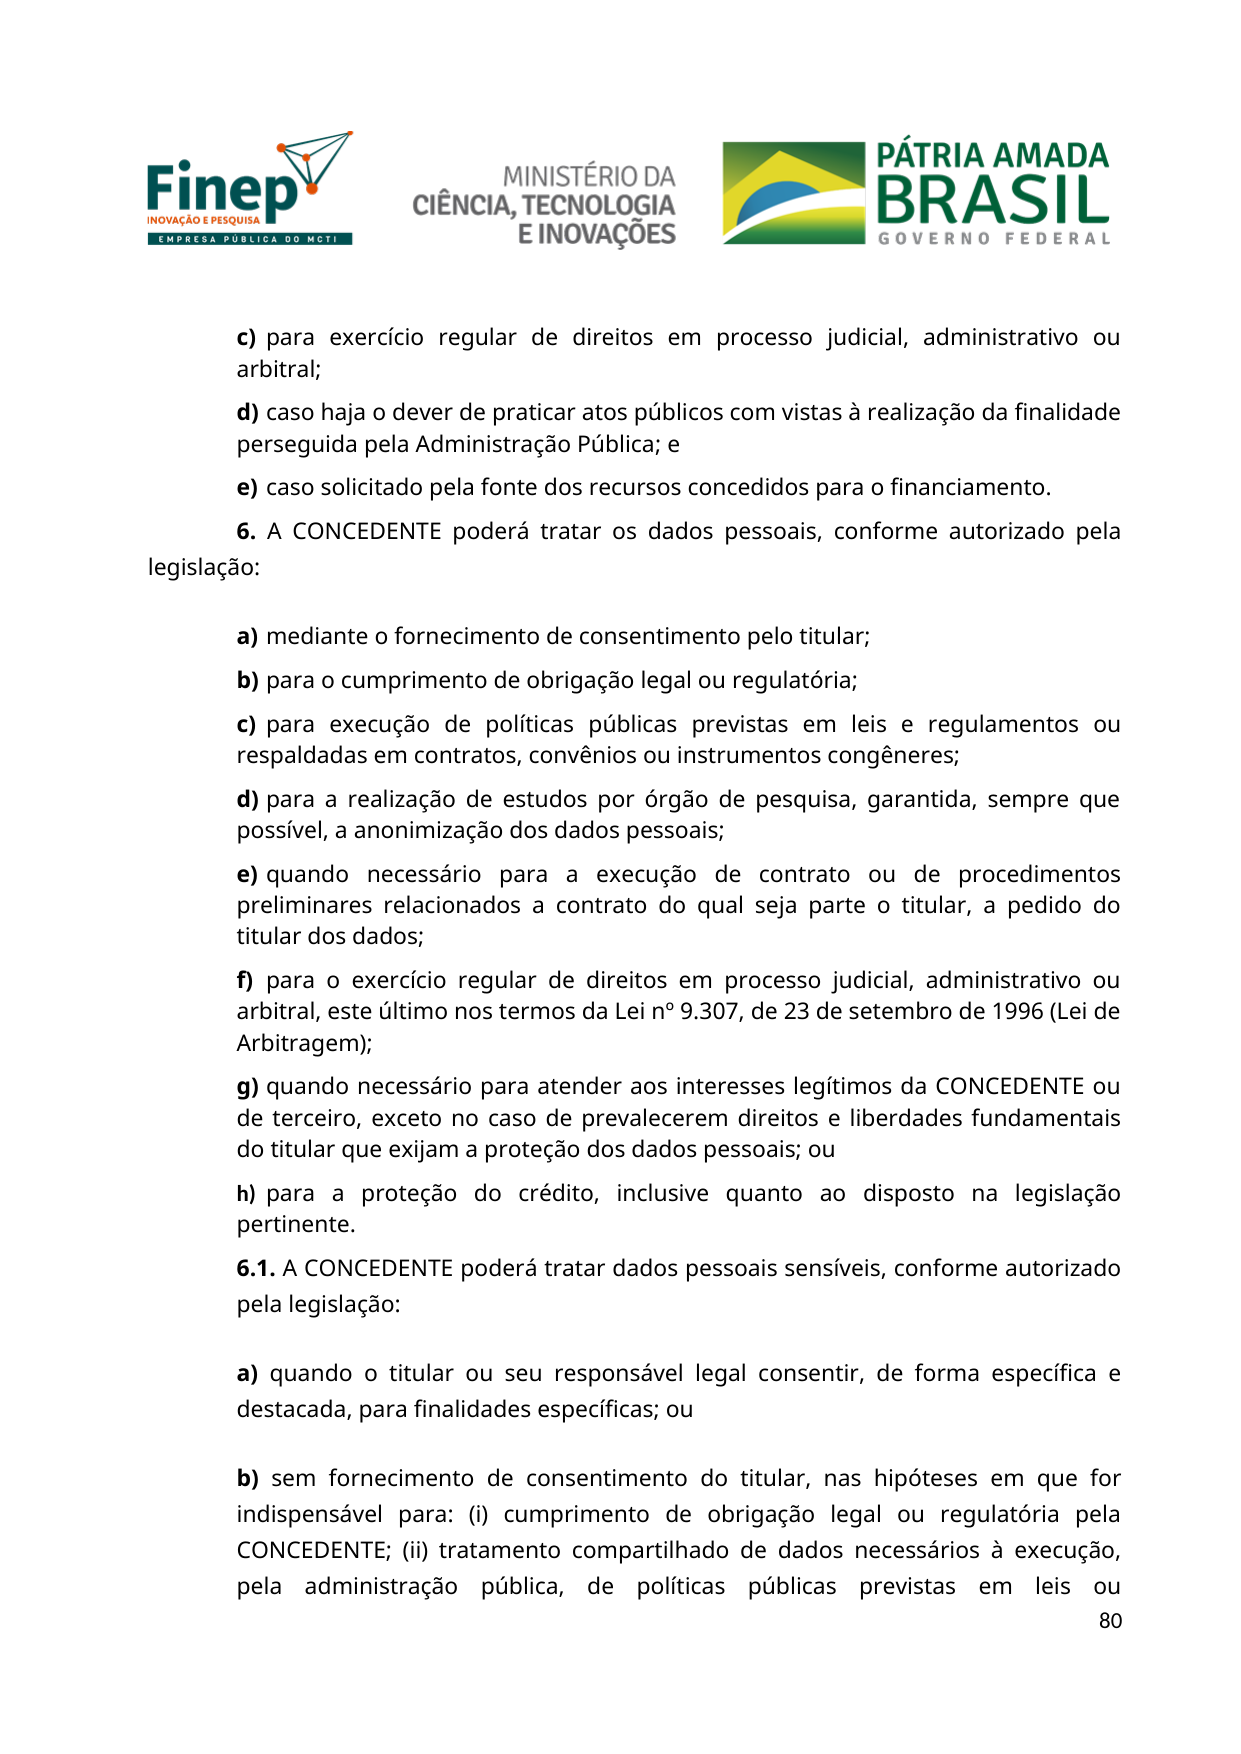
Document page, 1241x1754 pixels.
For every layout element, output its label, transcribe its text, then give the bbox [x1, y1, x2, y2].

list quando necessário para a execução de contrato ou de procedimentos preliminares relacionados a contrato do qual seja parte o titular, a pedido do titular dos dados; [236, 858, 1122, 952]
list caso solicitado pela fonte dos recursos concedidos para o financiamento. [236, 471, 1122, 503]
text 6.1. A CONCEDENTE poderá tratar dados pessoais sensíveis, conforme autorizado pela legislação: [236, 1252, 1122, 1319]
text b) sem fornecimento de consentimento do titular, nas hipóteses em que for indispensável para: (i) cumprimento de obrigação legal ou regulatória pela CONCEDENTE; (ii) tratamento compartilhado de dados necessários à execução, pela administração pública, de políticas públicas previstas em leis ou [236, 1462, 1122, 1601]
list para a realização de estudos por órgão de pesquisa, garantida, sempre que possível, a anonimização dos dados pessoais; [236, 783, 1122, 845]
text a) quando o titular ou seu responsável legal consentir, de forma específica e destacada, para finalidades específicas; ou [236, 1357, 1122, 1424]
list para o exercício regular de direitos em processo judicial, administrativo ou arbitral, este último nos termos da Lei nº 9.307, de 23 de setembro de 1996 (Lei de Arbitragem); [236, 964, 1122, 1058]
list para execução de políticas públicas previstas em leis e regulamentos ou respaldadas em contratos, convênios ou instrumentos congêneres; [236, 708, 1122, 770]
list para o cumprimento de obrigação legal ou regulatória; [236, 664, 1122, 695]
text 6. A CONCEDENTE poderá tratar os dados pessoais, conforme autorizado pela legislação: [148, 515, 1122, 582]
list para a proteção do crédito, inclusive quanto ao disposto na legislação pertinente. [236, 1177, 1122, 1239]
list mediante o fornecimento de consentimento pelo titular; [236, 620, 1122, 652]
list quando necessário para atender aos interesses legítimos da CONCEDENTE ou de terceiro, exceto no caso de prevalecerem direitos e liberdades fundamentais do titular que exijam a proteção dos dados pessoais; ou [236, 1070, 1122, 1164]
list caso haja o dever de praticar atos públicos com vistas à realização da finalidade perseguida pela Administração Pública; e [236, 396, 1122, 459]
list para exercício regular de direitos em processo judicial, administrativo ou arbitral; [236, 321, 1122, 384]
